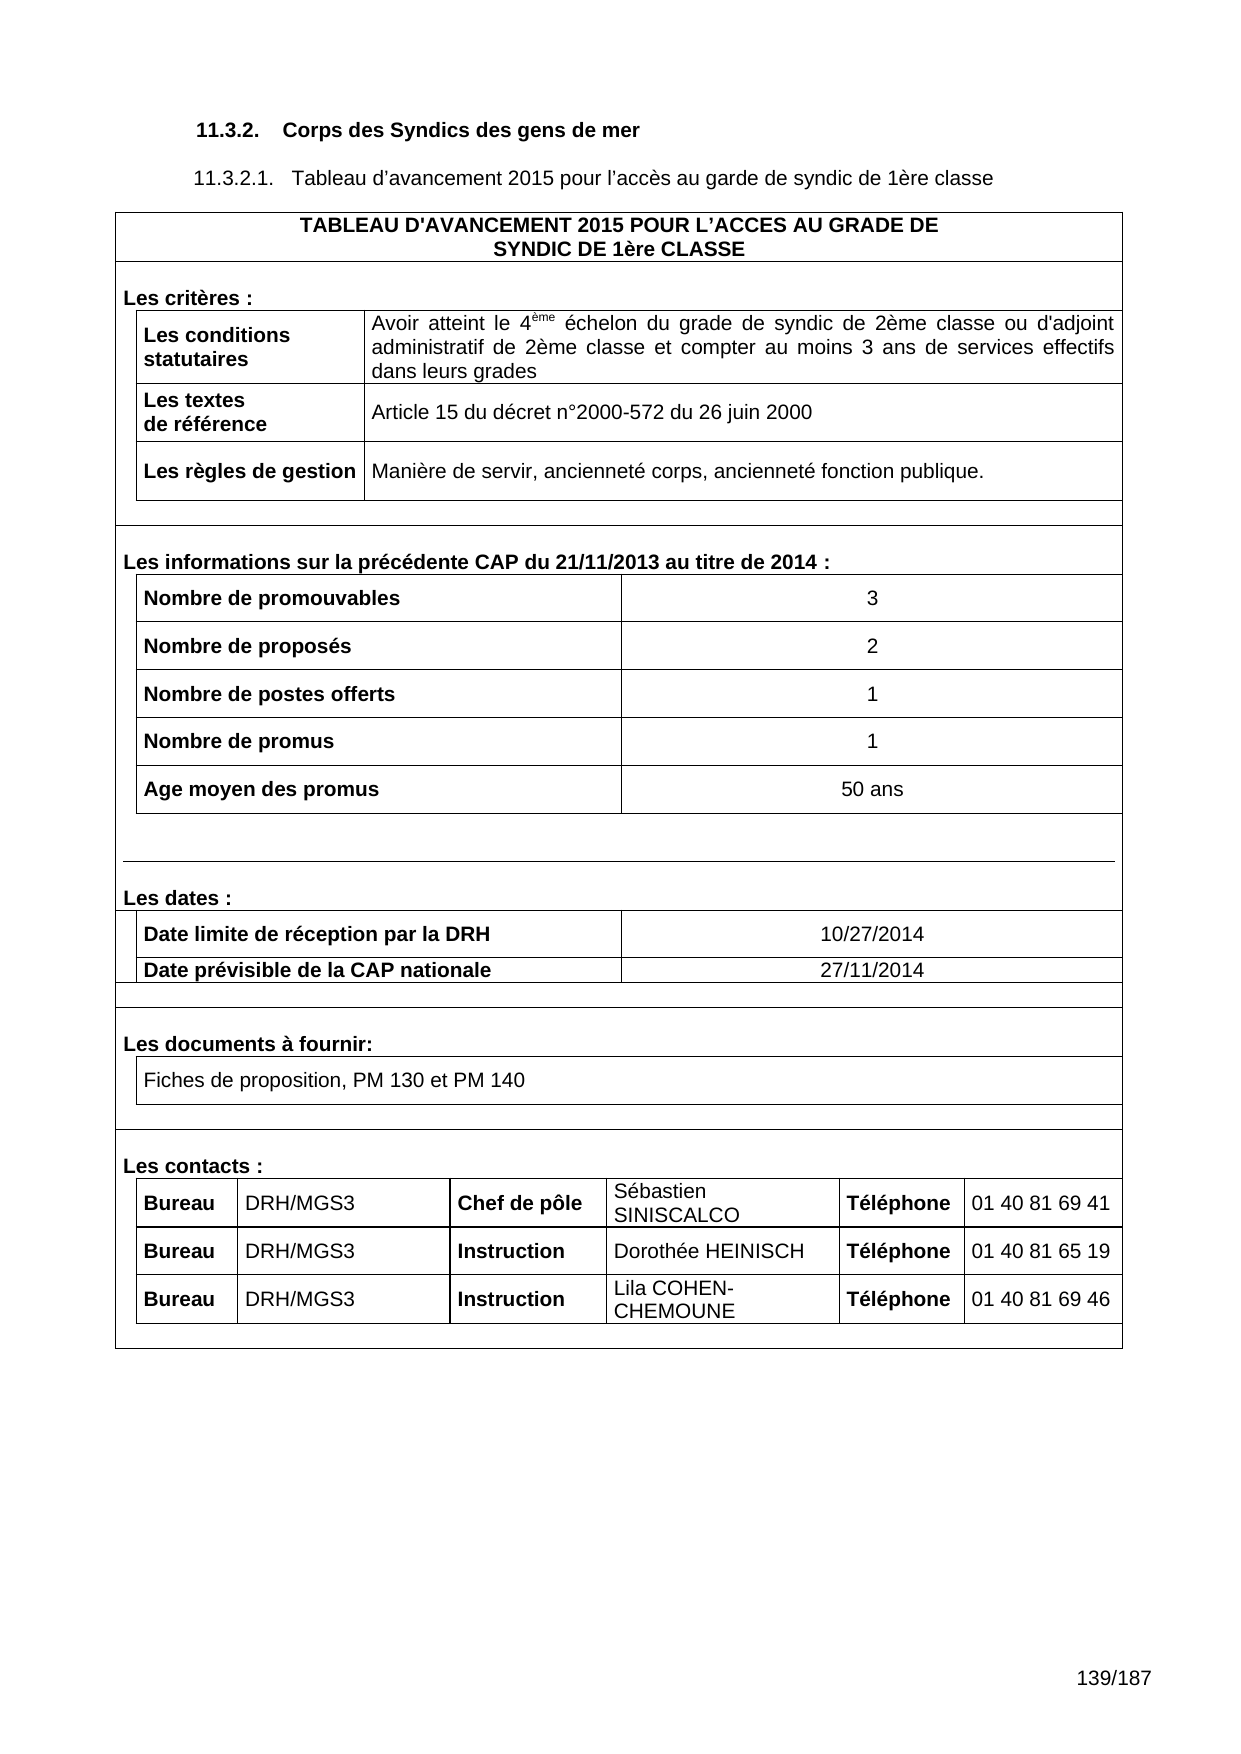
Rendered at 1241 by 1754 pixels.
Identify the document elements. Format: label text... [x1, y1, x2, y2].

table_cell Bureau [137, 1228, 237, 1274]
subtitle Corps des Syndics des gens de mer [121, 118, 1152, 142]
table_cell Bureau [137, 1179, 237, 1226]
table_cell Nombre de promus [137, 718, 621, 765]
table_cell [116, 983, 622, 1007]
table_cell Article 15 du décret n°2000-572 du 26 juin 2000 [365, 384, 1122, 441]
table_cell [116, 813, 1122, 837]
table_cell [622, 983, 1122, 1007]
table_cell [116, 669, 136, 717]
table_cell Les documents à fournir: [116, 1008, 1122, 1056]
table_cell 50 ans [622, 766, 1122, 812]
table_cell [116, 765, 136, 812]
table_cell [116, 500, 1122, 524]
table_cell Sébastien SINISCALCO [607, 1179, 839, 1226]
table_cell Instruction [451, 1228, 606, 1274]
table_cell Chef de pôle [451, 1179, 606, 1226]
table_cell Fiches de proposition, PM 130 et PM 140 [137, 1057, 1122, 1103]
table_cell 27/10/2014 [622, 911, 1122, 957]
table_cell Les contacts : [116, 1130, 1122, 1177]
table_cell Lila COHEN-CHEMOUNE [607, 1275, 839, 1323]
table_cell Les dates : [116, 861, 1122, 909]
table_cell DRH/MGS3 [238, 1275, 449, 1323]
table_cell Date prévisible de la CAP nationale [137, 958, 621, 982]
table_cell 2 [622, 622, 1122, 669]
table_cell Les textes de référence [137, 384, 364, 441]
table_cell Nombre de postes offerts [137, 670, 621, 717]
table_cell Téléphone [840, 1275, 964, 1323]
table_cell [116, 441, 136, 499]
table_cell Date limite de réception par la DRH [137, 911, 621, 957]
table_cell Téléphone [840, 1179, 964, 1226]
table_cell 01 40 81 69 41 [965, 1179, 1122, 1226]
table_cell Téléphone [840, 1228, 964, 1274]
table_cell Age moyen des promus [137, 766, 621, 812]
table_cell Les conditions statutaires [137, 311, 364, 382]
table_cell [116, 1104, 1122, 1128]
table_cell [116, 310, 136, 382]
table_cell [116, 838, 1122, 861]
table_cell [116, 574, 136, 621]
table_cell [116, 1178, 136, 1226]
table_cell Instruction [451, 1275, 606, 1323]
table_cell 1 [622, 718, 1122, 765]
table_cell Nombre de proposés [137, 622, 621, 669]
table_cell [116, 1226, 136, 1274]
table_cell 01 40 81 65 19 [965, 1228, 1122, 1274]
table_cell 3 [622, 575, 1122, 621]
table_cell [116, 911, 136, 982]
table_cell DRH/MGS3 [238, 1228, 449, 1274]
table_cell [116, 1323, 1122, 1348]
table_cell [116, 1274, 136, 1323]
table_cell [116, 383, 136, 441]
table_cell [116, 717, 136, 765]
table_cell Nombre de promouvables [137, 575, 621, 621]
table_cell Les règles de gestion [137, 442, 364, 499]
table_cell 27/11/2014 [622, 958, 1122, 982]
table_cell Bureau [137, 1275, 237, 1323]
table_cell Manière de servir, ancienneté corps, ancienneté fonction publique. [365, 442, 1122, 499]
table_cell 01 40 81 69 46 [965, 1275, 1122, 1323]
table_header TABLEAU D'AVANCEMENT 2015 POUR L’ACCES AU GRADE DE SYNDIC DE 1ère CLASSE [116, 213, 1122, 261]
table_cell [116, 621, 136, 669]
table_cell Avoir atteint le 4ème échelon du grade de syndic de 2ème classe ou d'adjoint administratif de 2ème classe et compter au moins 3 ans de services effectifs dans leurs grades [365, 311, 1122, 382]
table_cell 1 [622, 670, 1122, 717]
table_cell Les informations sur la précédente CAP du 21/11/2013 au titre de 2014 : [116, 526, 1122, 573]
table_cell Dorothée HEINISCH [607, 1228, 839, 1274]
table_cell DRH/MGS3 [238, 1179, 449, 1226]
subtitle Tableau d’avancement 2015 pour l’accès au garde de syndic de 1ère classe [118, 166, 1152, 190]
table_cell [116, 1056, 136, 1103]
table_cell Les critères : [116, 262, 1122, 309]
